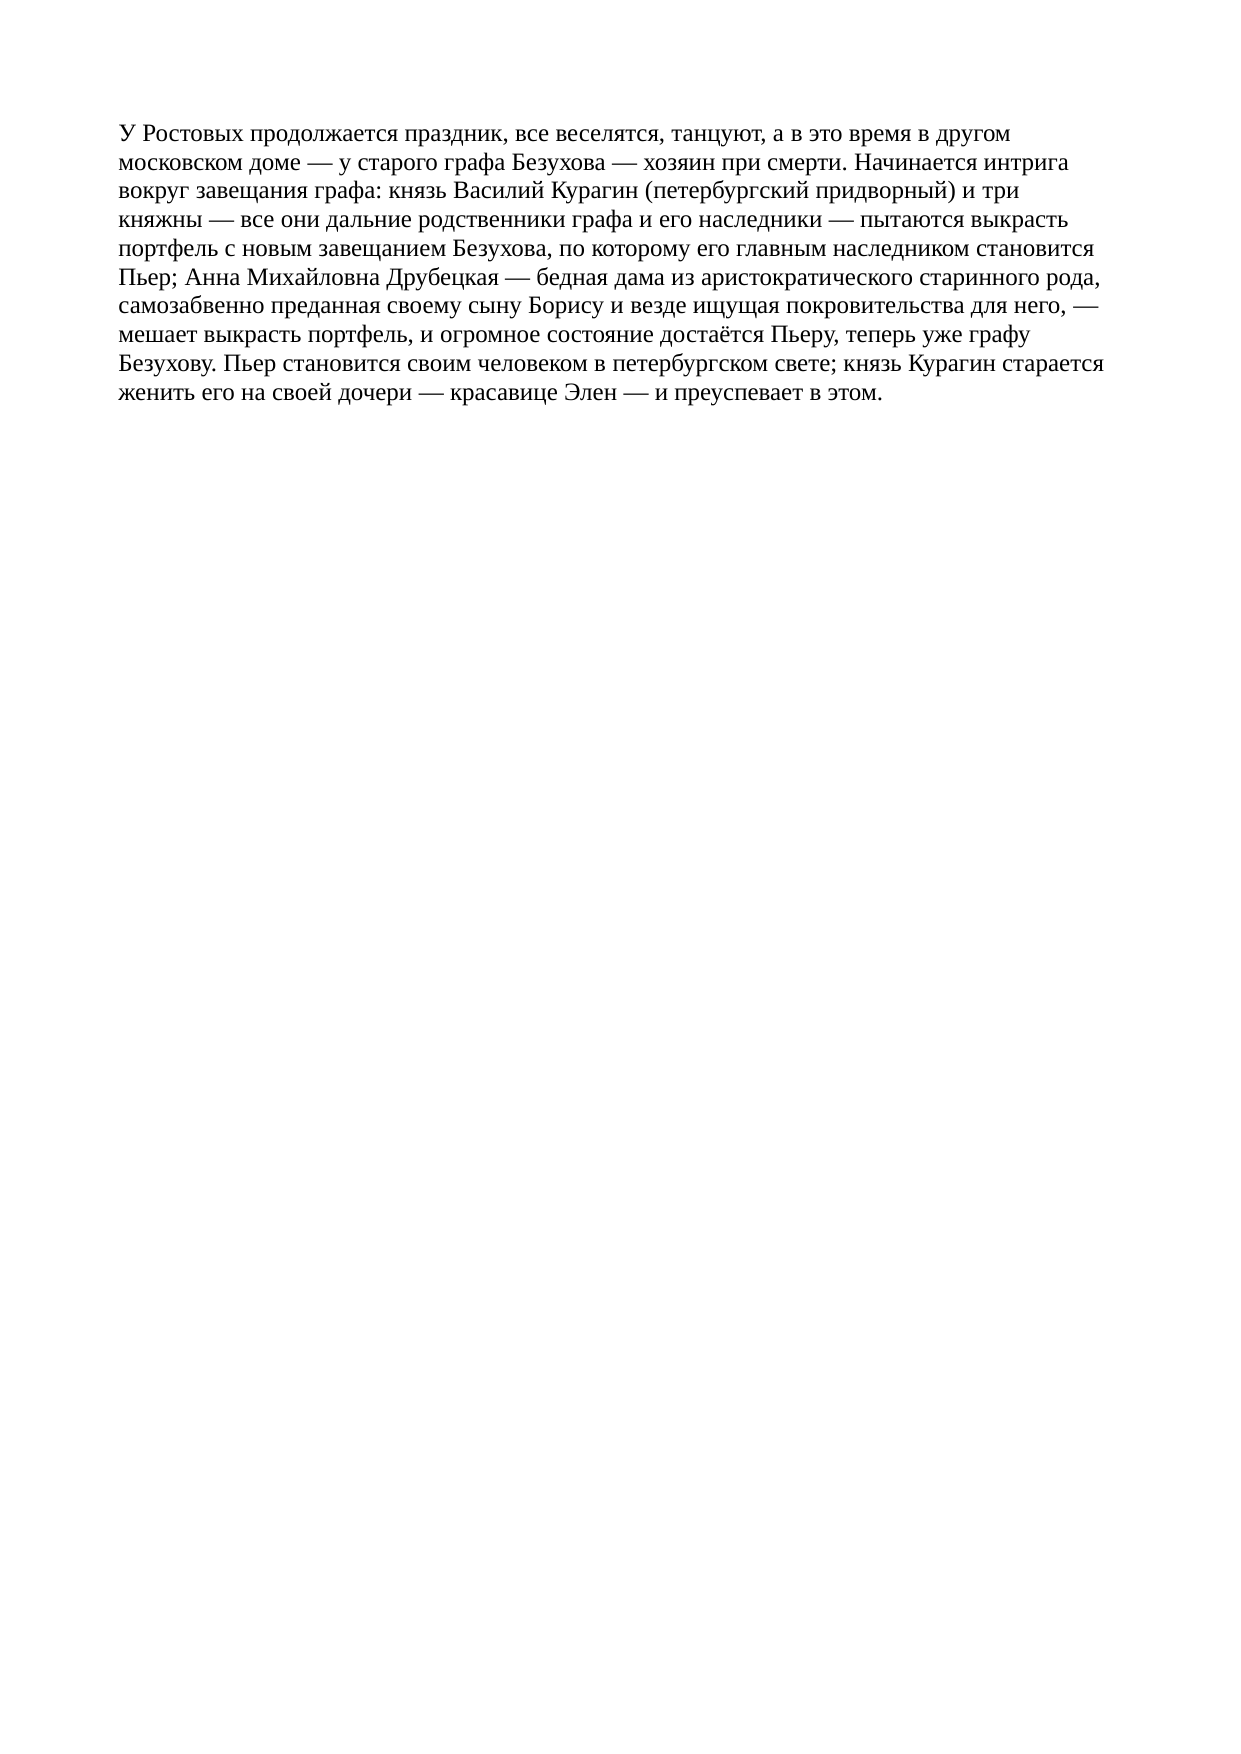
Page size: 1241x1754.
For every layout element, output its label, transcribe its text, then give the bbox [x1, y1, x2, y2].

text У Ростовых продолжается праздник, все веселятся, танцуют, а в это время в другом московском доме — у старого графа Безухова — хозяин при смерти. Начинается интрига вокруг завещания графа: князь Василий Курагин (петербургский придворный) и три княжны — все они дальние родственники графа и его наследники — пытаются выкрасть портфель с новым завещанием Безухова, по которому его главным наследником становится Пьер; Анна Михайловна Друбецкая — бедная дама из аристокра­ти­ческого старинного рода, самозабвенно преданная своему сыну Борису и везде ищущая покрови­тельства для него, — мешает выкрасть портфель, и огромное состояние достаётся Пьеру, теперь уже графу Безухову. Пьер становится своим человеком в петербургском свете; князь Курагин старается женить его на своей дочери — красавице Элен — и преуспевает в этом. [118, 118, 1122, 406]
